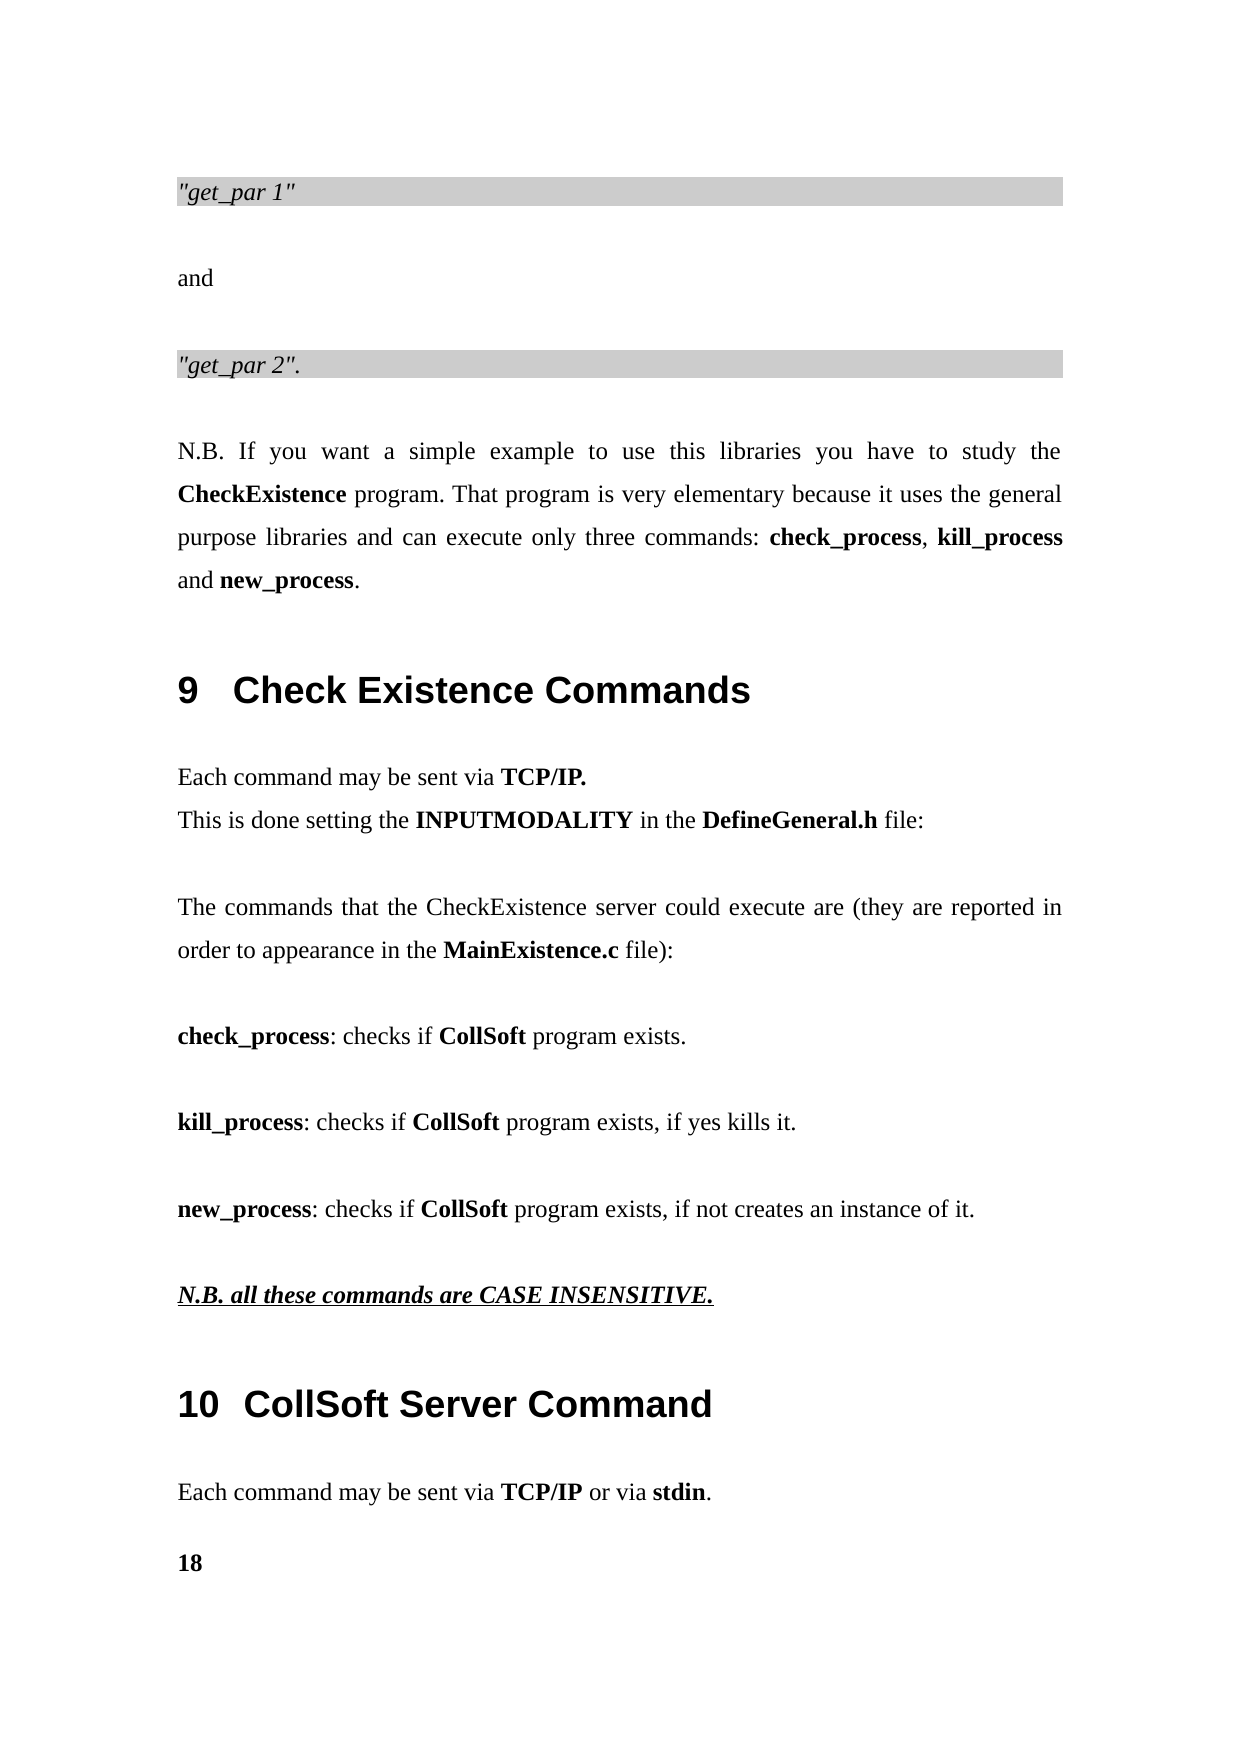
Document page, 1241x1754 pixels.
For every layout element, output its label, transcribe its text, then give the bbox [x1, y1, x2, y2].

text The commands that the CheckExistence server could execute are (they are reported in order to appearance in the MainExistence.c file): [177, 892, 1063, 964]
text kill_process: checks if CollSoft program exists, if yes kills it. [177, 1107, 1063, 1136]
text new_process: checks if CollSoft program exists, if not creates an instance of it. [177, 1194, 1063, 1222]
text "get_par 2". [177, 350, 1063, 378]
text Each command may be sent via TCP/IP. [177, 762, 1063, 791]
text N.B. all these commands are CASE INSENSITIVE. [177, 1280, 1063, 1309]
subtitle Check Existence Commands [177, 667, 1063, 711]
text This is done setting the INPUTMODALITY in the DefineGeneral.h file: [177, 806, 1063, 834]
text Each command may be sent via TCP/IP or via stdin. [177, 1477, 1063, 1506]
text N.B. If you want a simple example to use this libraries you have to study the CheckExistence program. That program is very elementary because it uses the general purpose libraries and can execute only three commands: check_process, kill_process and new_process. [177, 436, 1063, 594]
text and [177, 263, 1063, 292]
text check_process: checks if CollSoft program exists. [177, 1021, 1063, 1050]
text "get_par 1" [177, 177, 1063, 206]
subtitle CollSoft Server Command [177, 1382, 1063, 1426]
